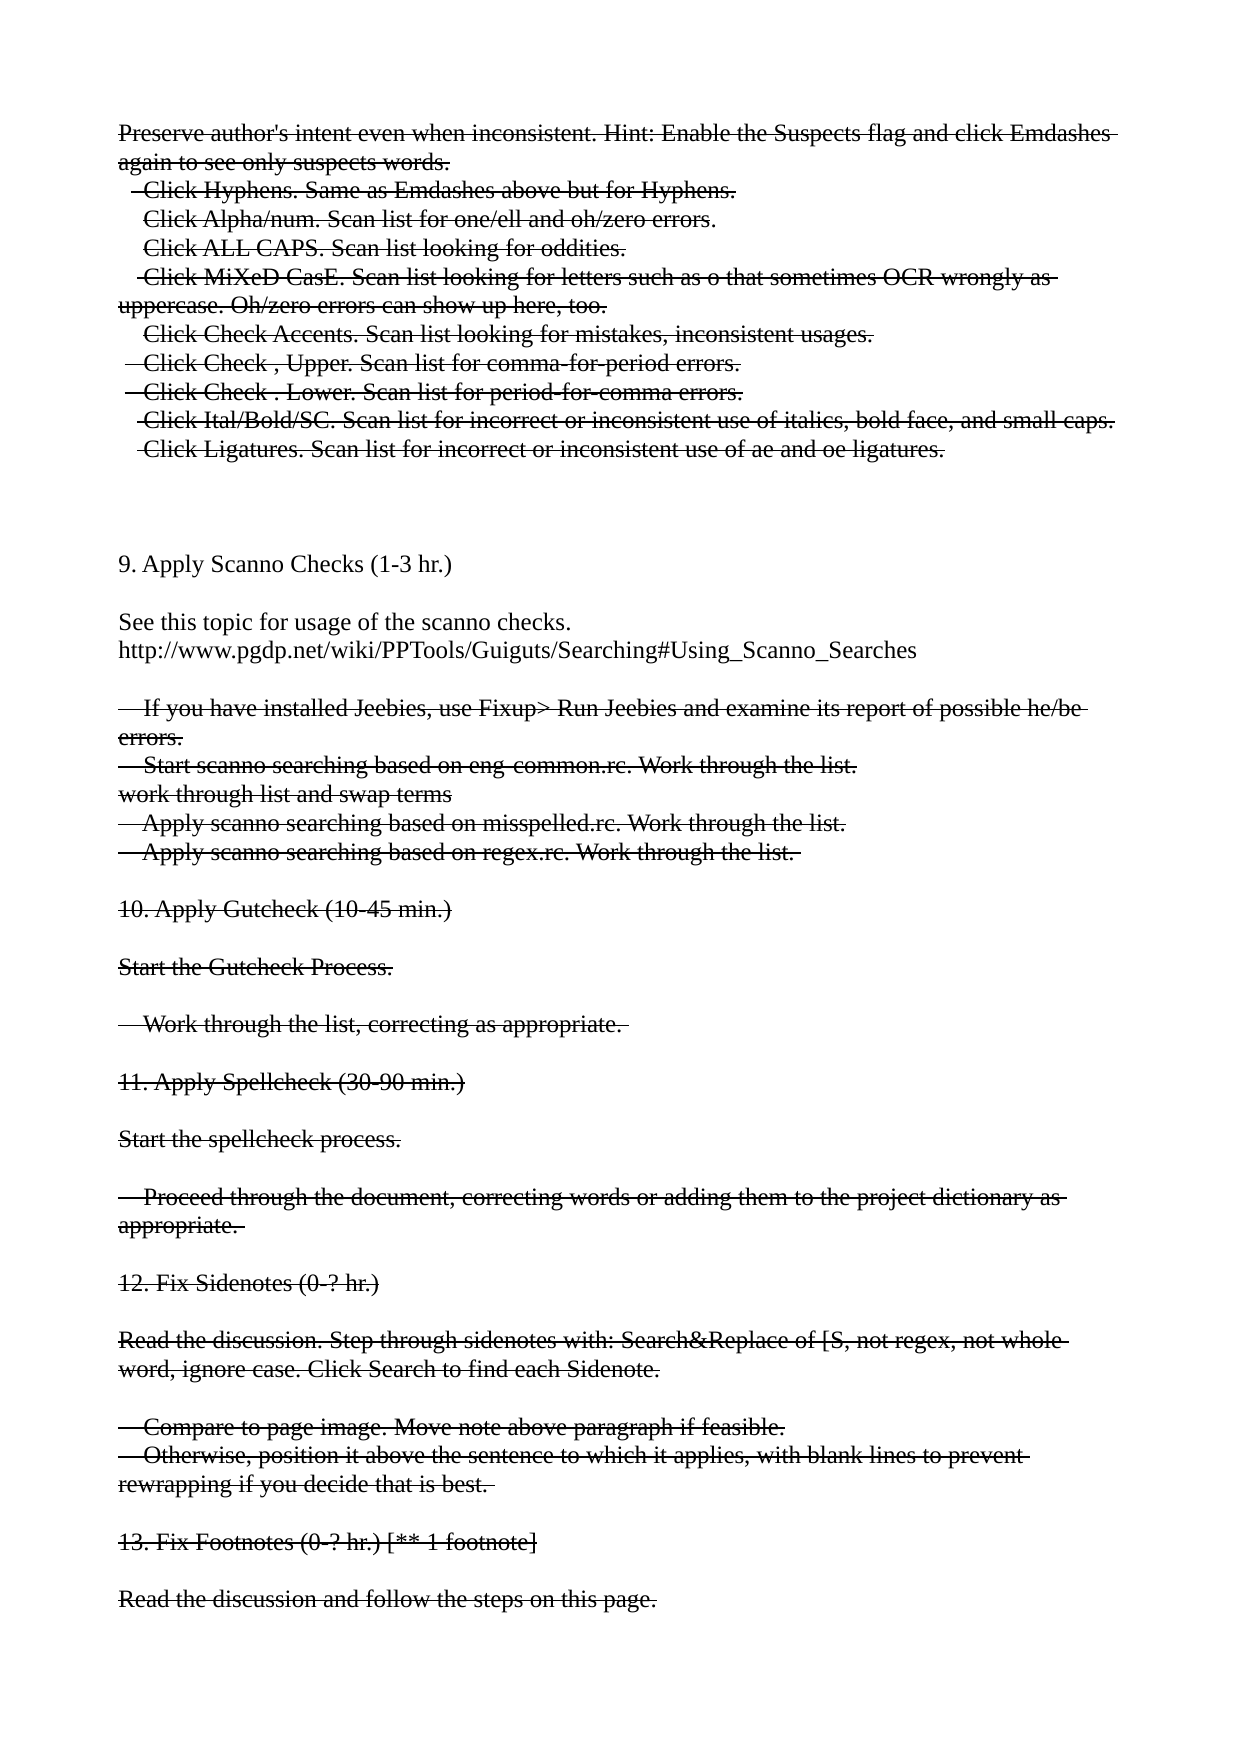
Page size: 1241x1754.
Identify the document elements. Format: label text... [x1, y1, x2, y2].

text Start the Gutcheck Process. [118, 952, 1122, 981]
text Click Ligatures. Scan list for incorrect or inconsistent use of ae and oe ligatures. [118, 434, 1122, 463]
text If you have installed Jeebies, use Fixup> Run Jeebies and examine its report of possible he/be errors. [118, 693, 1122, 751]
text Click Check Accents. Scan list looking for mistakes, inconsistent usages. [118, 319, 1122, 348]
text Proceed through the document, correcting words or adding them to the project dictionary as appropriate. [118, 1182, 1122, 1239]
text work through list and swap terms [118, 779, 1122, 808]
text Click Ital/Bold/SC. Scan list for incorrect or inconsistent use of italics, bold face, and small caps. [118, 406, 1122, 434]
text Click Hyphens. Same as Emdashes above but for Hyphens. [118, 176, 1122, 204]
text Click ALL CAPS. Scan list looking for oddities. [118, 233, 1122, 262]
text Work through the list, correcting as appropriate. [118, 1009, 1122, 1038]
text 11. Apply Spellcheck (30-90 min.) [118, 1067, 1122, 1096]
text Click Check . Lower. Scan list for period-for-comma errors. [118, 377, 1122, 406]
text Click Check , Upper. Scan list for comma-for-period errors. [118, 348, 1122, 377]
text Preserve author's intent even when inconsistent. Hint: Enable the Suspects flag and click Emdashes again to see only suspects words. [118, 118, 1122, 176]
text 12. Fix Sidenotes (0-? hr.) [118, 1268, 1122, 1297]
text Apply scanno searching based on regex.rc. Work through the list. [118, 837, 1122, 866]
text Apply scanno searching based on misspelled.rc. Work through the list. [118, 808, 1122, 837]
text Click Alpha/num. Scan list for one/ell and oh/zero errors. [118, 204, 1122, 233]
text Start scanno searching based on eng-common.rc. Work through the list. [118, 751, 1122, 779]
text Read the discussion. Step through sidenotes with: Search&Replace of [S, not regex, not whole word, ignore case. Click Search to find each Sidenote. [118, 1326, 1122, 1383]
text 13. Fix Footnotes (0-? hr.) [** 1 footnote] [118, 1527, 1122, 1556]
text 9. Apply Scanno Checks (1-3 hr.) [118, 549, 1122, 578]
text Click MiXeD CasE. Scan list looking for letters such as o that sometimes OCR wrongly as uppercase. Oh/zero errors can show up here, too. [118, 262, 1122, 319]
text Read the discussion and follow the steps on this page. [118, 1584, 1122, 1613]
text Start the spellcheck process. [118, 1124, 1122, 1153]
text 10. Apply Gutcheck (10-45 min.) [118, 894, 1122, 923]
text See this topic for usage of the scanno checks. http://www.pgdp.net/wiki/PPTools/Guiguts/Searching#Using_Scanno_Searches [118, 607, 1122, 664]
text Otherwise, position it above the sentence to which it applies, with blank lines to prevent rewrapping if you decide that is best. [118, 1441, 1122, 1498]
text Compare to page image. Move note above paragraph if feasible. [118, 1412, 1122, 1441]
